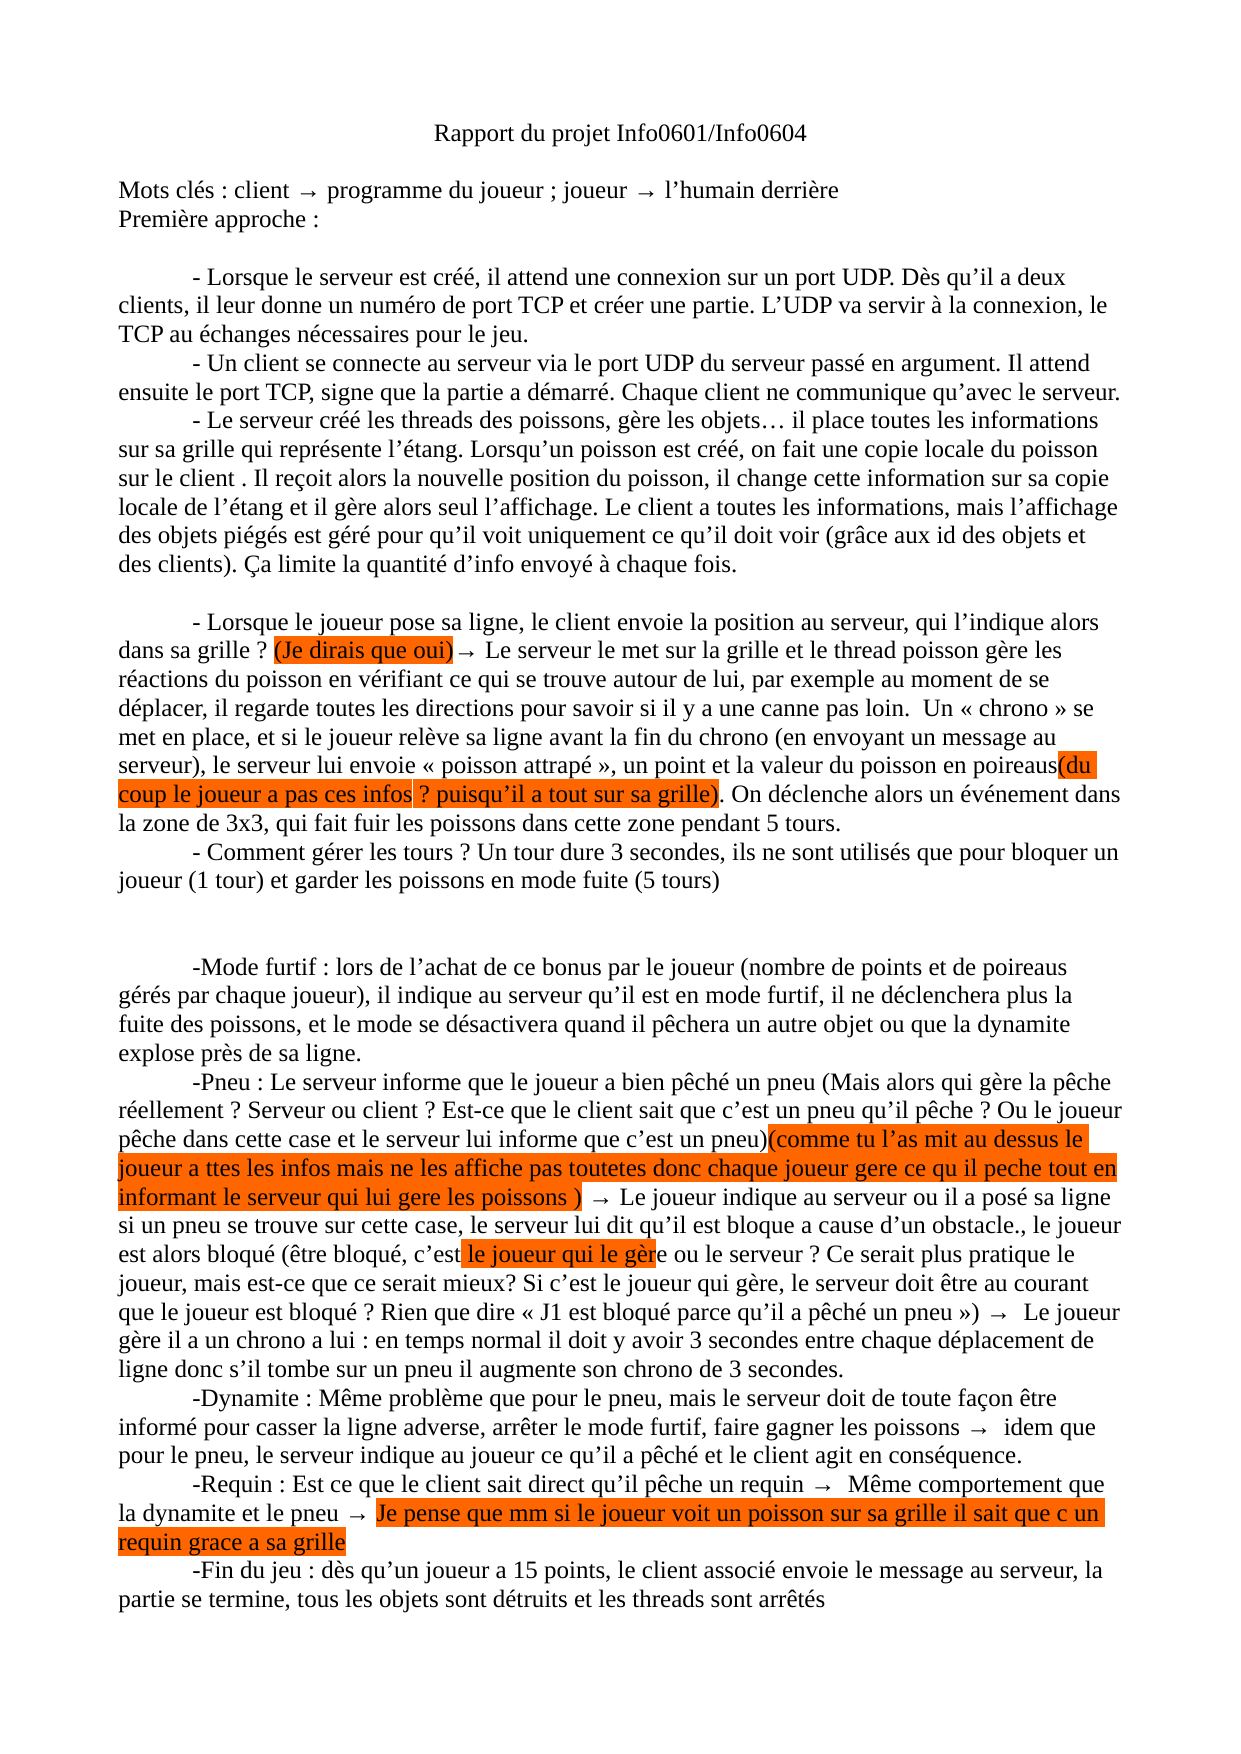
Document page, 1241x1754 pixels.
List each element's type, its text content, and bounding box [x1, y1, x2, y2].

text - Comment gérer les tours ? Un tour dure 3 secondes, ils ne sont utilisés que pour bloquer un joueur (1 tour) et garder les poissons en mode fuite (5 tours) [118, 837, 1122, 894]
text Rapport du projet Info0601/Info0604 [118, 118, 1122, 147]
text - Un client se connecte au serveur via le port UDP du serveur passé en argument. Il attend ensuite le port TCP, signe que la partie a démarré. Chaque client ne communique qu’avec le serveur. [118, 348, 1122, 406]
text -Mode furtif : lors de l’achat de ce bonus par le joueur (nombre de points et de poireaus gérés par chaque joueur), il indique au serveur qu’il est en mode furtif, il ne déclenchera plus la fuite des poissons, et le mode se désactivera quand il pêchera un autre objet ou que la dynamite explose près de sa ligne. [118, 952, 1122, 1067]
text -Dynamite : Même problème que pour le pneu, mais le serveur doit de toute façon être informé pour casser la ligne adverse, arrêter le mode furtif, faire gagner les poissons → idem que pour le pneu, le serveur indique au joueur ce qu’il a pêché et le client agit en conséquence. [118, 1383, 1122, 1469]
text -Fin du jeu : dès qu’un joueur a 15 points, le client associé envoie le message au serveur, la partie se termine, tous les objets sont détruits et les threads sont arrêtés [118, 1556, 1122, 1613]
text - Le serveur créé les threads des poissons, gère les objets… il place toutes les informations sur sa grille qui représente l’étang. Lorsqu’un poisson est créé, on fait une copie locale du poisson sur le client . Il reçoit alors la nouvelle position du poisson, il change cette information sur sa copie locale de l’étang et il gère alors seul l’affichage. Le client a toutes les informations, mais l’affichage des objets piégés est géré pour qu’il voit uniquement ce qu’il doit voir (grâce aux id des objets et des clients). Ça limite la quantité d’info envoyé à chaque fois. [118, 406, 1122, 578]
text - Lorsque le serveur est créé, il attend une connexion sur un port UDP. Dès qu’il a deux clients, il leur donne un numéro de port TCP et créer une partie. L’UDP va servir à la connexion, le TCP au échanges nécessaires pour le jeu. [118, 262, 1122, 348]
text Mots clés : client → programme du joueur ; joueur → l’humain derrière [118, 176, 1122, 204]
text -Pneu : Le serveur informe que le joueur a bien pêché un pneu (Mais alors qui gère la pêche réellement ? Serveur ou client ? Est-ce que le client sait que c’est un pneu qu’il pêche ? Ou le joueur pêche dans cette case et le serveur lui informe que c’est un pneu)(comme tu l’as mit au dessus le joueur a ttes les infos mais ne les affiche pas toutetes donc chaque joueur gere ce qu il peche tout en informant le serveur qui lui gere les poissons ) → Le joueur indique au serveur ou il a posé sa ligne si un pneu se trouve sur cette case, le serveur lui dit qu’il est bloque a cause d’un obstacle., le joueur est alors bloqué (être bloqué, c’est le joueur qui le gère ou le serveur ? Ce serait plus pratique le joueur, mais est-ce que ce serait mieux? Si c’est le joueur qui gère, le serveur doit être au courant que le joueur est bloqué ? Rien que dire « J1 est bloqué parce qu’il a pêché un pneu ») → Le joueur gère il a un chrono a lui : en temps normal il doit y avoir 3 secondes entre chaque déplacement de ligne donc s’il tombe sur un pneu il augmente son chrono de 3 secondes. [118, 1067, 1122, 1383]
text Première approche : [118, 204, 1122, 233]
text -Requin : Est ce que le client sait direct qu’il pêche un requin → Même comportement que la dynamite et le pneu → Je pense que mm si le joueur voit un poisson sur sa grille il sait que c un requin grace a sa grille [118, 1469, 1122, 1556]
text - Lorsque le joueur pose sa ligne, le client envoie la position au serveur, qui l’indique alors dans sa grille ? (Je dirais que oui)→ Le serveur le met sur la grille et le thread poisson gère les réactions du poisson en vérifiant ce qui se trouve autour de lui, par exemple au moment de se déplacer, il regarde toutes les directions pour savoir si il y a une canne pas loin. Un « chrono » se met en place, et si le joueur relève sa ligne avant la fin du chrono (en envoyant un message au serveur), le serveur lui envoie « poisson attrapé », un point et la valeur du poisson en poireaus(du coup le joueur a pas ces infos ? puisqu’il a tout sur sa grille). On déclenche alors un événement dans la zone de 3x3, qui fait fuir les poissons dans cette zone pendant 5 tours. [118, 607, 1122, 837]
